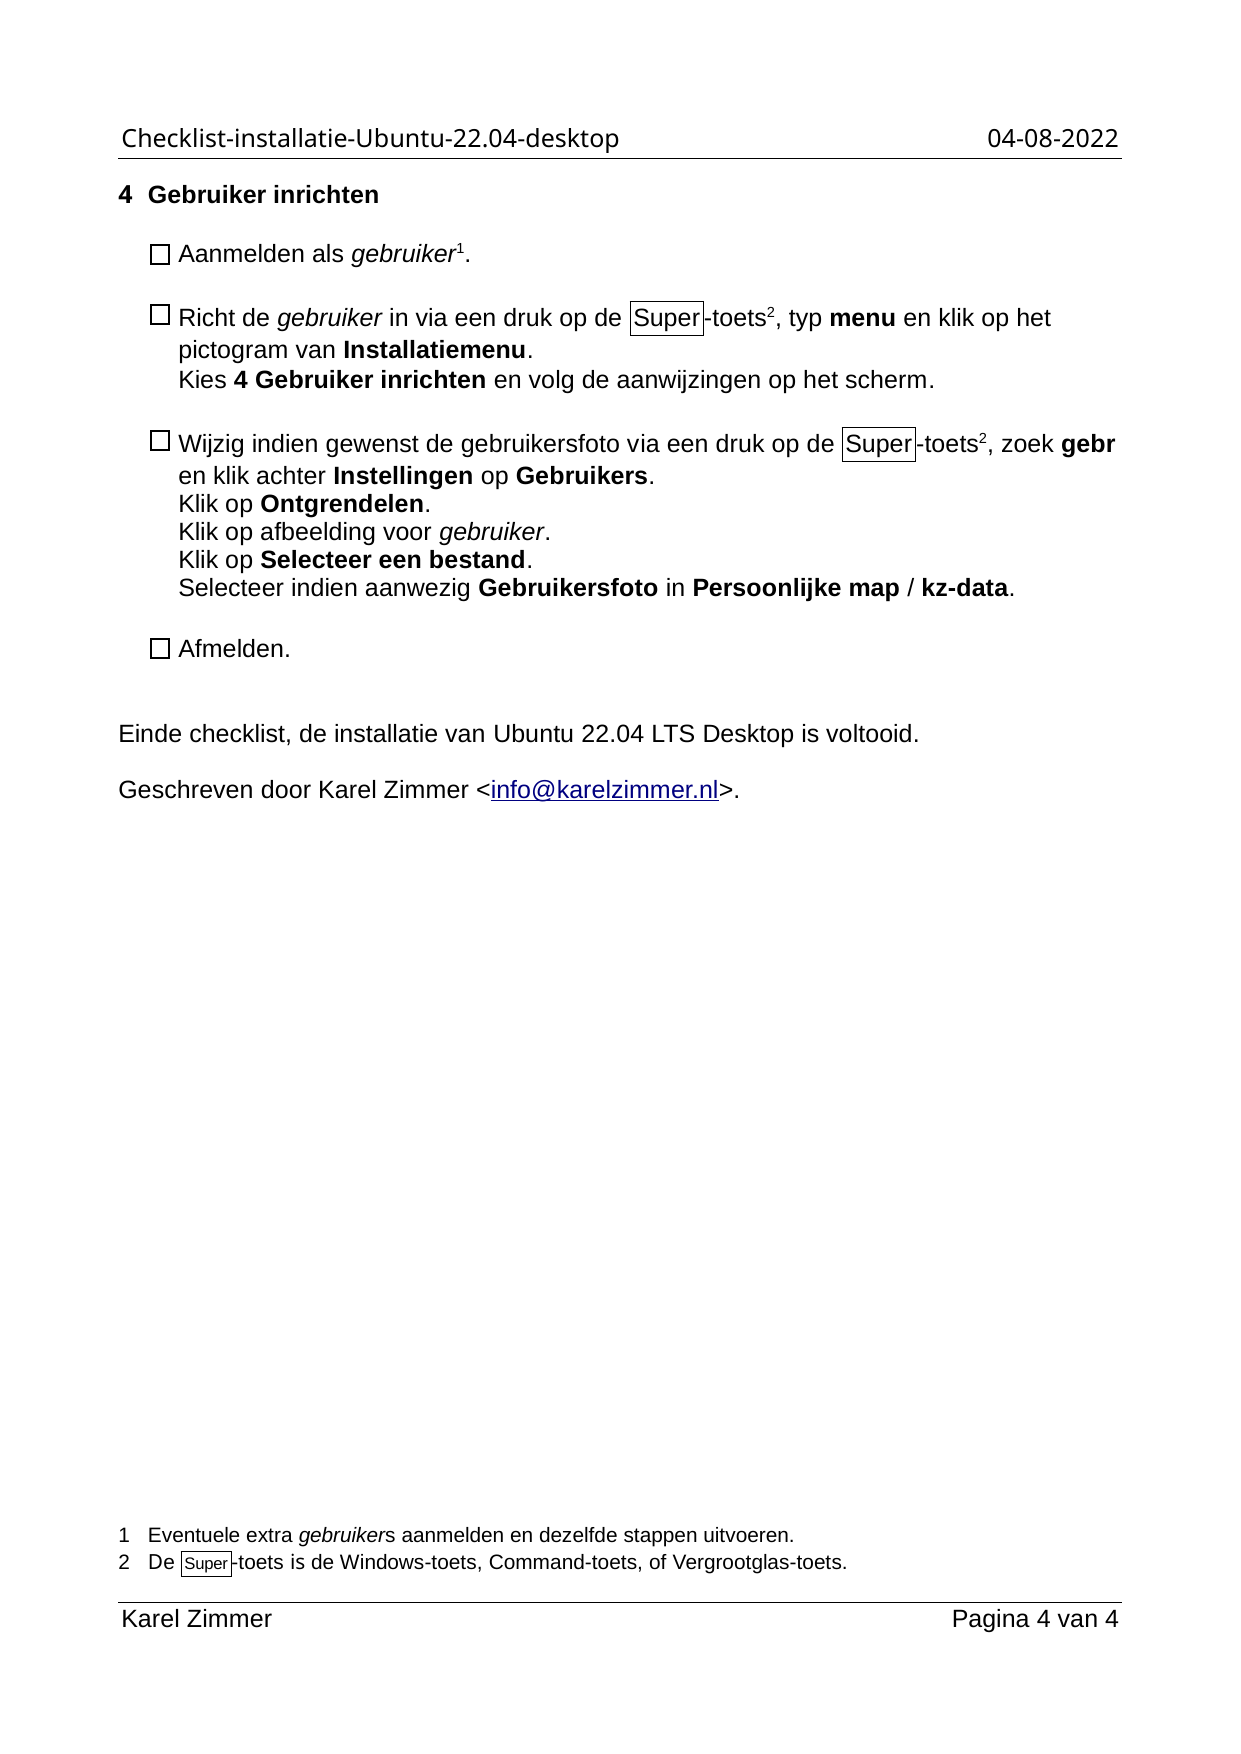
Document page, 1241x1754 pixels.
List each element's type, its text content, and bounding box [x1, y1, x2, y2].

text Einde checklist, de installatie van Ubuntu 22.04 LTS Desktop is voltooid. [118, 720, 1122, 748]
table_cell [141, 426, 177, 603]
table_cell [141, 365, 177, 395]
table_cell Afmelden. [177, 634, 1122, 664]
table_cell Richt de gebruiker in via een druk op de Super-toets, typ menu en klik op het pictogram van Installatiemenu. [177, 300, 1122, 365]
table_cell [141, 300, 177, 365]
table_cell [141, 395, 177, 426]
table_cell [177, 269, 1122, 300]
table_cell [177, 395, 1122, 426]
table_cell [177, 603, 1122, 633]
table_cell [141, 634, 177, 664]
table_cell Wijzig indien gewenst de gebruikersfoto via een druk op de Super-toets2, zoek gebr en klik achter Instellingen op Gebruikers. Klik op Ontgrendelen. Klik op afbeelding voor gebruiker. Klik op Selecteer een bestand. Selecteer indien aanwezig Gebruikersfoto in Persoonlijke map / kz-data. [177, 426, 1122, 603]
list Gebruiker inrichten [118, 177, 1122, 211]
table_header [141, 239, 177, 269]
table_cell [141, 269, 177, 300]
text Geschreven door Karel Zimmer <info@karelzimmer.nl>. [118, 776, 1122, 804]
table_header Aanmelden als gebruiker. [177, 239, 1122, 269]
table_cell [141, 603, 177, 633]
table_cell Kies 4 Gebruiker inrichten en volg de aanwijzingen op het scherm. [177, 365, 1122, 395]
